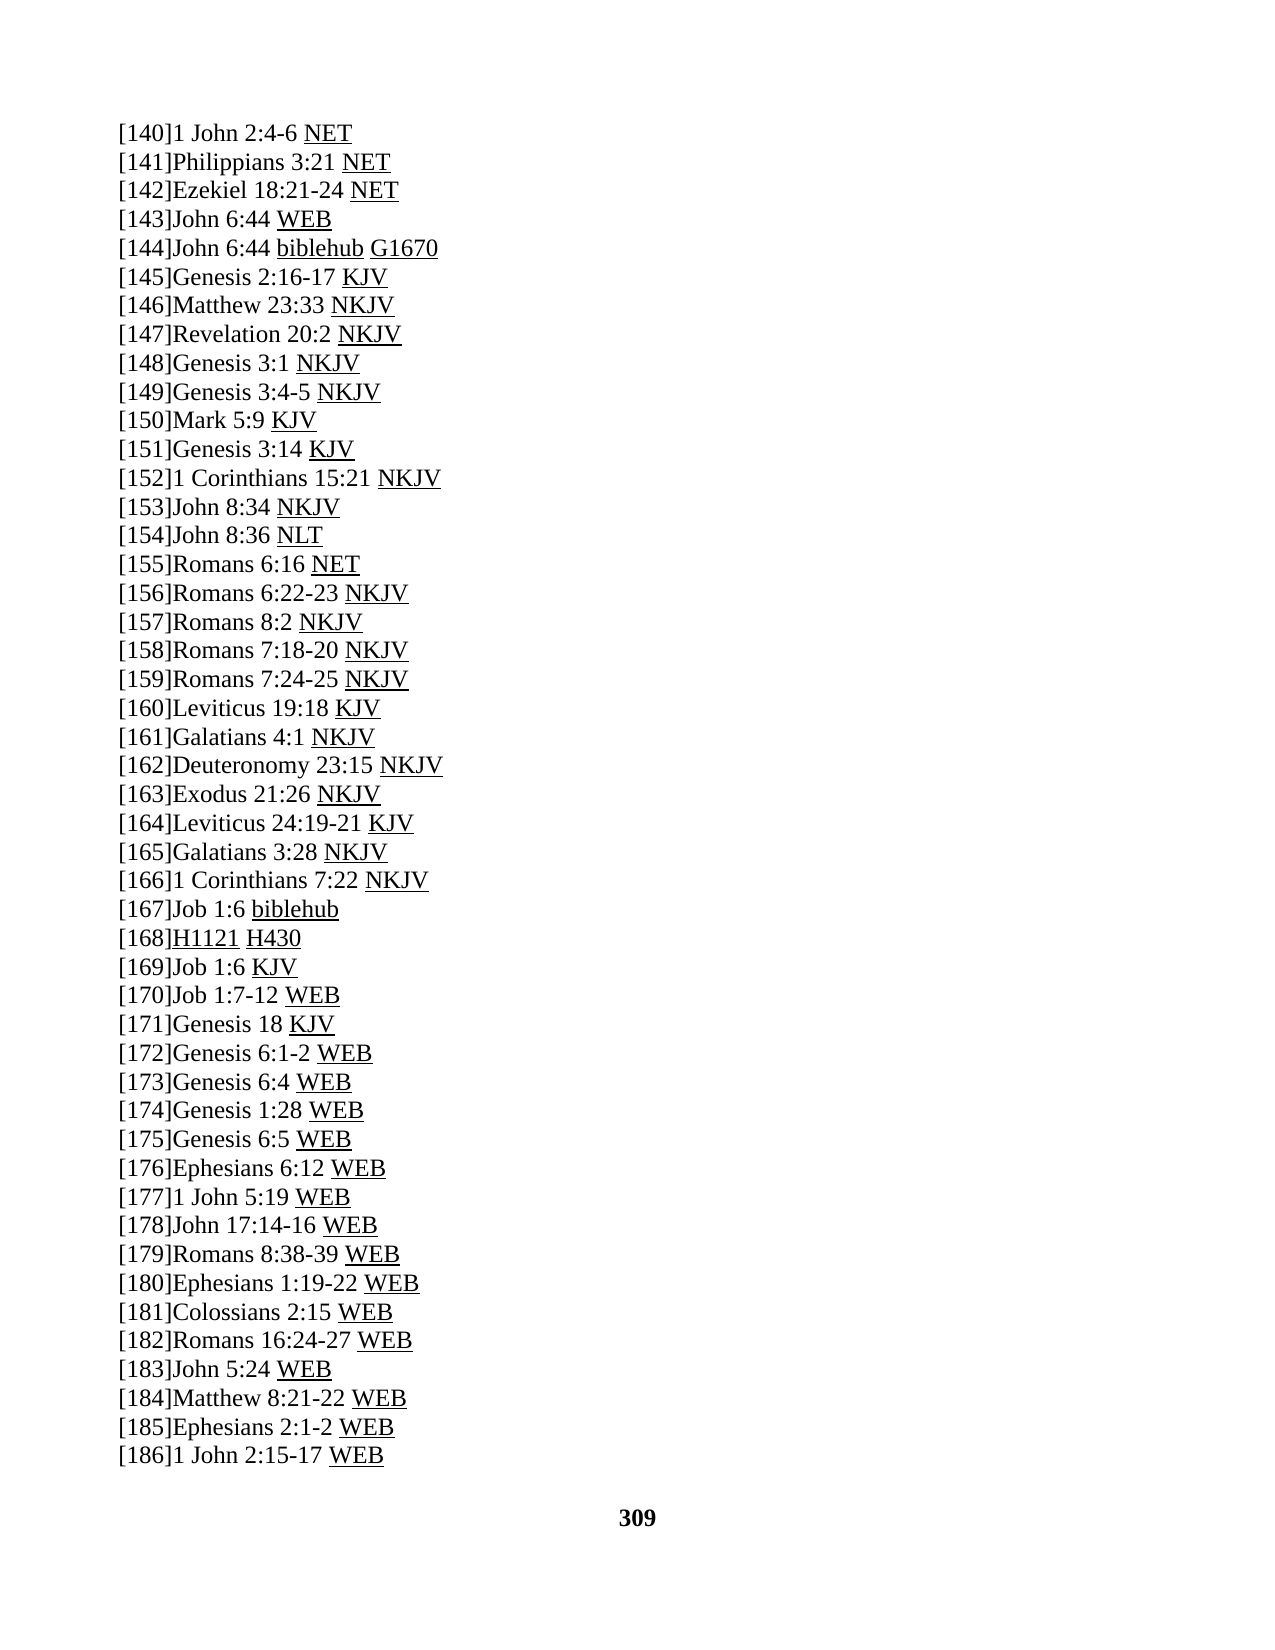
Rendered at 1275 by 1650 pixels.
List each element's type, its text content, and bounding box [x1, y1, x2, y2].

text Matthew 8:21-22 WEB [118, 1383, 1157, 1412]
text Ephesians 2:1-2 WEB [118, 1412, 1157, 1441]
text 1 Corinthians 7:22 NKJV [118, 866, 1157, 894]
text Genesis 3:4-5 NKJV [118, 377, 1157, 406]
text Job 1:6 KJV [118, 952, 1157, 981]
text 1 John 2:15-17 WEB [118, 1441, 1157, 1469]
text Genesis 6:4 WEB [118, 1067, 1157, 1096]
text Job 1:7-12 WEB [118, 981, 1157, 1009]
text Leviticus 19:18 KJV [118, 693, 1157, 722]
text Deuteronomy 23:15 NKJV [118, 751, 1157, 779]
text Genesis 6:5 WEB [118, 1124, 1157, 1153]
text Genesis 3:1 NKJV [118, 348, 1157, 377]
text Matthew 23:33 NKJV [118, 291, 1157, 319]
text John 17:14-16 WEB [118, 1211, 1157, 1239]
text Ezekiel 18:21-24 NET [118, 176, 1157, 204]
text Romans 8:2 NKJV [118, 607, 1157, 636]
text Mark 5:9 KJV [118, 406, 1157, 434]
text Colossians 2:15 WEB [118, 1297, 1157, 1326]
text John 5:24 WEB [118, 1354, 1157, 1383]
text Genesis 6:1-2 WEB [118, 1038, 1157, 1067]
text Revelation 20:2 NKJV [118, 319, 1157, 348]
text Ephesians 1:19-22 WEB [118, 1268, 1157, 1297]
text John 6:44 biblehub G1670 [118, 233, 1157, 262]
text John 8:34 NKJV [118, 492, 1157, 521]
text Job 1:6 biblehub [118, 894, 1157, 923]
text 1 Corinthians 15:21 NKJV [118, 463, 1157, 492]
text H1121 H430 [118, 923, 1157, 952]
text Romans 6:16 NET [118, 549, 1157, 578]
text John 8:36 NLT [118, 521, 1157, 549]
text Genesis 1:28 WEB [118, 1096, 1157, 1124]
text Exodus 21:26 NKJV [118, 779, 1157, 808]
text 1 John 5:19 WEB [118, 1182, 1157, 1211]
text Romans 7:24-25 NKJV [118, 664, 1157, 693]
text John 6:44 WEB [118, 204, 1157, 233]
text Galatians 3:28 NKJV [118, 837, 1157, 866]
text Romans 7:18-20 NKJV [118, 636, 1157, 664]
text 1 John 2:4-6 NET [118, 118, 1157, 147]
text Romans 8:38-39 WEB [118, 1239, 1157, 1268]
text Leviticus 24:19-21 KJV [118, 808, 1157, 837]
text Philippians 3:21 NET [118, 147, 1157, 176]
text Romans 16:24-27 WEB [118, 1326, 1157, 1354]
text Genesis 18 KJV [118, 1009, 1157, 1038]
text Genesis 2:16-17 KJV [118, 262, 1157, 291]
text Romans 6:22-23 NKJV [118, 578, 1157, 607]
text Genesis 3:14 KJV [118, 434, 1157, 463]
text Ephesians 6:12 WEB [118, 1153, 1157, 1182]
text Galatians 4:1 NKJV [118, 722, 1157, 751]
